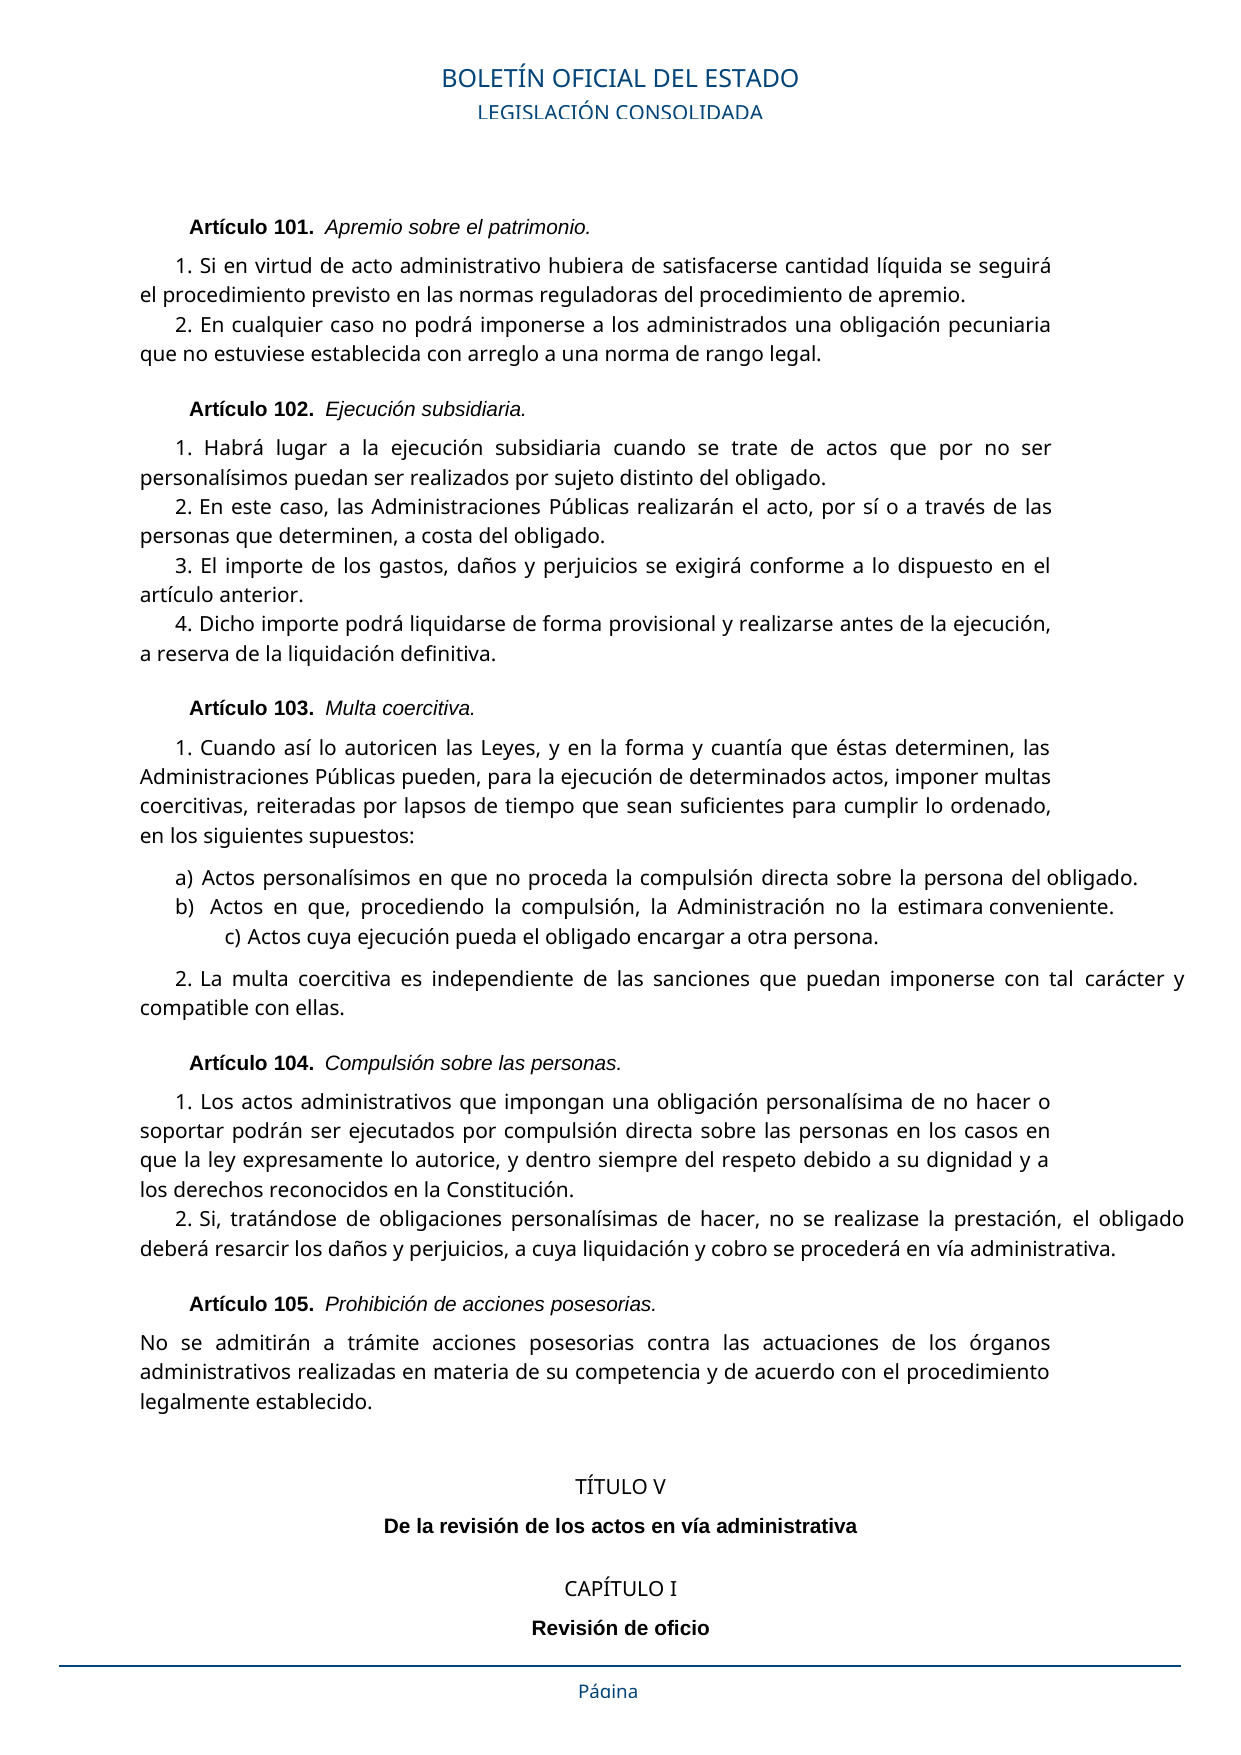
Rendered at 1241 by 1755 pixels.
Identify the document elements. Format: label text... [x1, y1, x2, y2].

list Los actos administrativos que impongan una obligación personalísima de no hacer o soportar podrán ser ejecutados por compulsión directa sobre las personas en los casos en que la ley expresamente lo autorice, y dentro siempre del respeto debido a su dignidad y a los derechos reconocidos en la Constitución. [139, 1087, 1052, 1203]
text No se admitirán a trámite acciones posesorias contra las actuaciones de los órganos administrativos realizadas en materia de su competencia y de acuerdo con el procedimiento legalmente establecido. [139, 1328, 1052, 1415]
text Artículo 105. Prohibición de acciones posesorias. [189, 1291, 1184, 1315]
text Artículo 103. Multa coercitiva. [189, 696, 1184, 720]
text Artículo 101. Apremio sobre el patrimonio. [189, 214, 1184, 238]
list En este caso, las Administraciones Públicas realizarán el acto, por sí o a través de las personas que determinen, a costa del obligado. [139, 492, 1052, 550]
list Actos en que, procediendo la compulsión, la Administración no la estimara conveniente. [139, 892, 1184, 921]
subtitle Revisión de oficio [369, 1615, 872, 1639]
text Artículo 104. Compulsión sobre las personas. [189, 1050, 1184, 1074]
text Artículo 102. Ejecución subsidiaria. [189, 397, 1184, 421]
text TÍTULO V [369, 1472, 872, 1501]
subtitle De la revisión de los actos en vía administrativa [361, 1513, 879, 1537]
list Actos cuya ejecución pueda el obligado encargar a otra persona. [224, 922, 1184, 950]
list Si, tratándose de obligaciones personalísimas de hacer, no se realizase la prestación, el obligado deberá resarcir los daños y perjuicios, a cuya liquidación y cobro se procederá en vía administrativa. [139, 1204, 1184, 1262]
list El importe de los gastos, daños y perjuicios se exigirá conforme a lo dispuesto en el artículo anterior. [139, 551, 1052, 608]
list En cualquier caso no podrá imponerse a los administrados una obligación pecuniaria que no estuviese establecida con arreglo a una norma de rango legal. [139, 310, 1052, 368]
list Actos personalísimos en que no proceda la compulsión directa sobre la persona del obligado. [139, 863, 1184, 891]
list Si en virtud de acto administrativo hubiera de satisfacerse cantidad líquida se seguirá el procedimiento previsto en las normas reguladoras del procedimiento de apremio. [139, 251, 1052, 309]
text CAPÍTULO I [368, 1574, 872, 1602]
list Habrá lugar a la ejecución subsidiaria cuando se trate de actos que por no ser personalísimos puedan ser realizados por sujeto distinto del obligado. [139, 433, 1052, 491]
list La multa coercitiva es independiente de las sanciones que puedan imponerse con tal carácter y compatible con ellas. [139, 964, 1184, 1021]
list Cuando así lo autoricen las Leyes, y en la forma y cuantía que éstas determinen, las Administraciones Públicas pueden, para la ejecución de determinados actos, imponer multas coercitivas, reiteradas por lapsos de tiempo que sean suficientes para cumplir lo ordenado, en los siguientes supuestos: [139, 733, 1052, 849]
list Dicho importe podrá liquidarse de forma provisional y realizarse antes de la ejecución, a reserva de la liquidación definitiva. [139, 609, 1052, 667]
